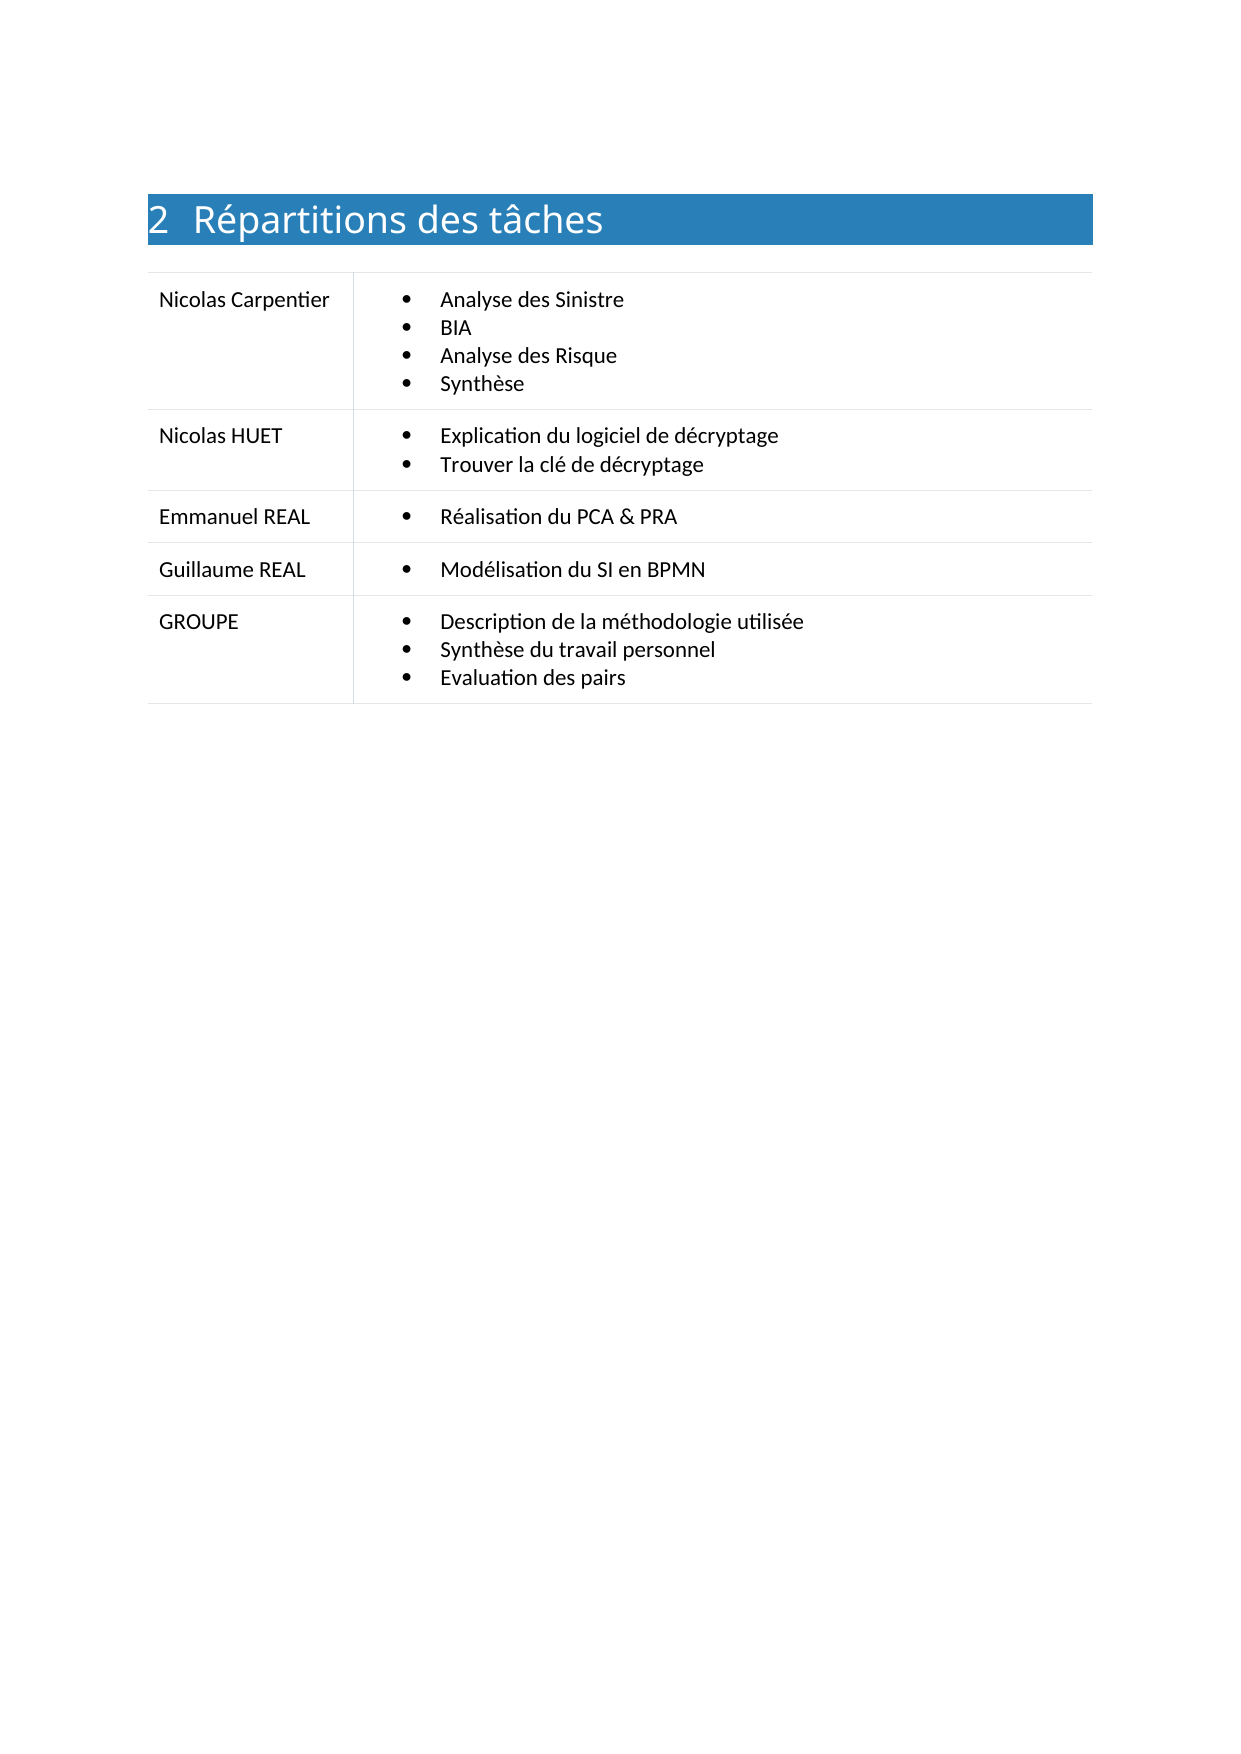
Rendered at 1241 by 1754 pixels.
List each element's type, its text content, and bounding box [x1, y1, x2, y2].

table_cell Explication du logiciel de décryptage Trouver la clé de décryptage [354, 410, 1092, 489]
subtitle Répartitions des tâches [148, 194, 1093, 245]
table_cell Réalisation du PCA & PRA [354, 491, 1092, 542]
table_cell Nicolas HUET [148, 410, 353, 489]
table_cell GROUPE [148, 596, 353, 703]
table_header Analyse des Sinistre BIA Analyse des Risque Synthèse [354, 273, 1092, 409]
table_cell Modélisation du SI en BPMN [354, 543, 1092, 595]
table_cell Description de la méthodologie utilisée Synthèse du travail personnel Evaluation des pairs [354, 596, 1092, 703]
table_cell Emmanuel REAL [148, 491, 353, 542]
table_cell Guillaume REAL [148, 543, 353, 595]
table_header Nicolas Carpentier [148, 273, 353, 409]
